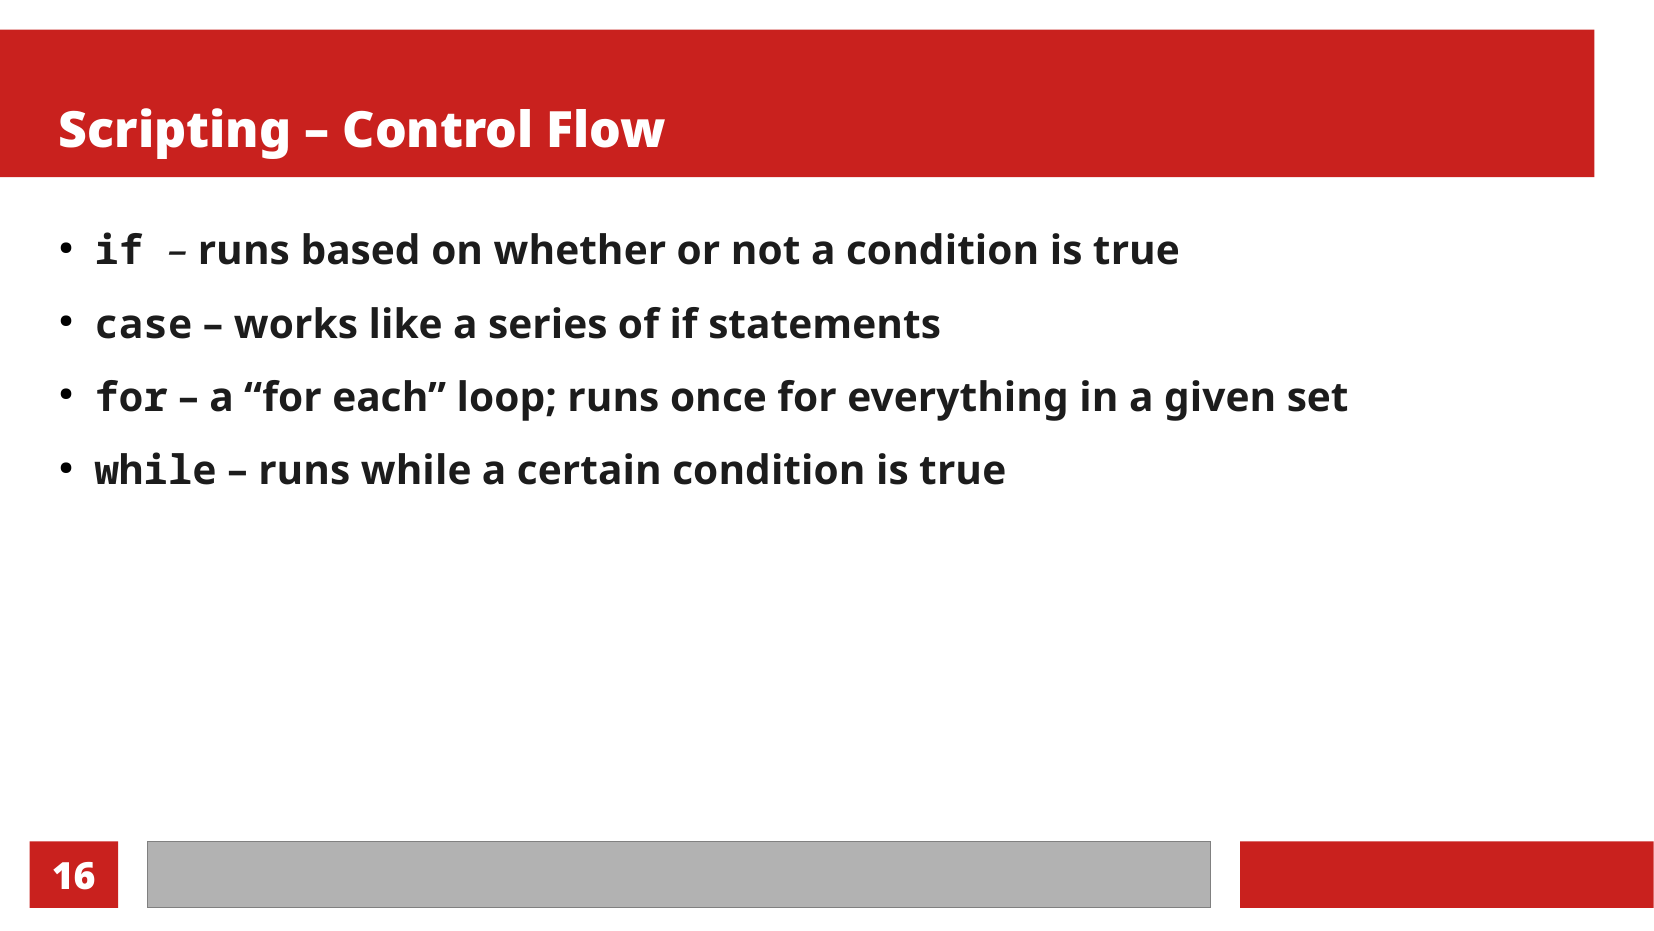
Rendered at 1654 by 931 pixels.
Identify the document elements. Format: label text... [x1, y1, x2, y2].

title Scripting – Control Flow [59, 44, 1595, 163]
list if – runs based on whether or not a condition is true case – works like a series of if statements for – a “for each” loop; runs once for everything in a given set while – runs while a certain condition is true [59, 221, 1565, 798]
